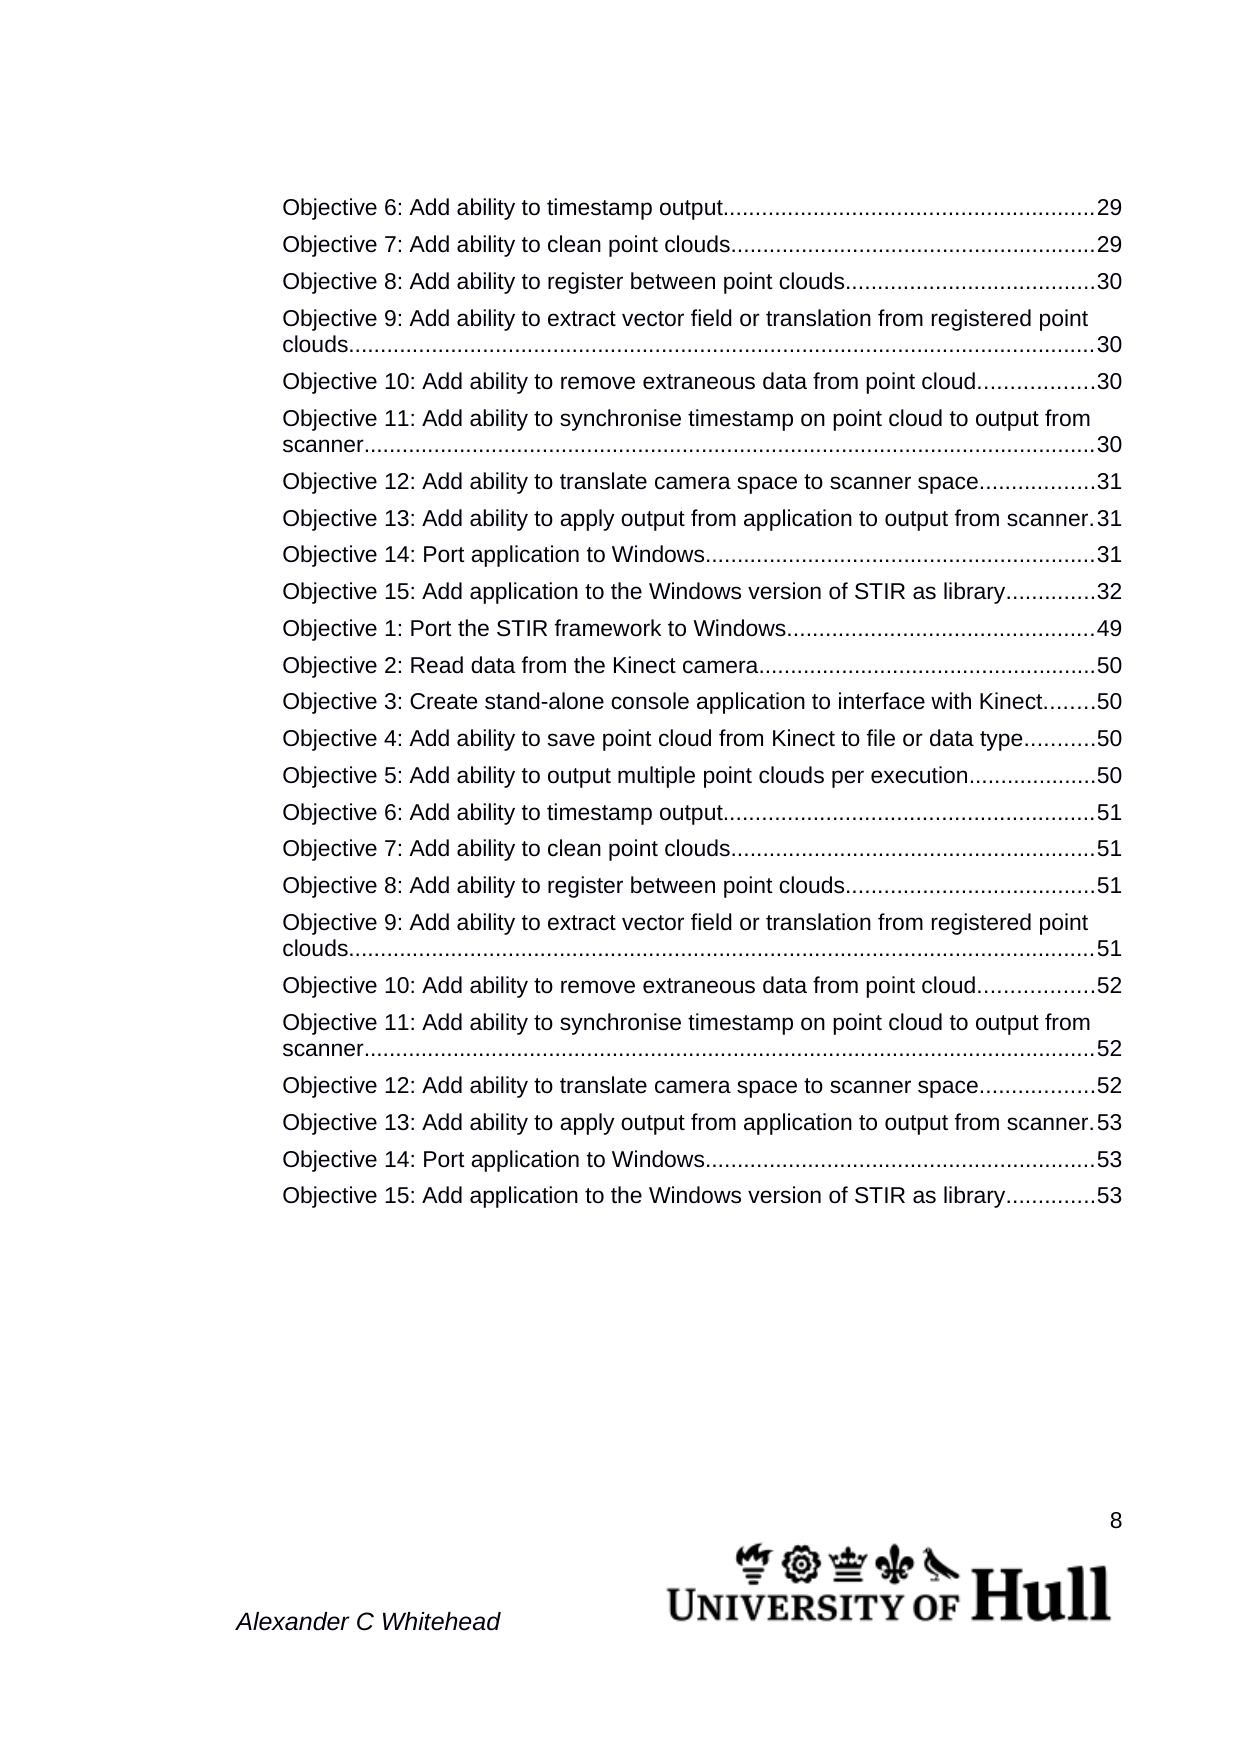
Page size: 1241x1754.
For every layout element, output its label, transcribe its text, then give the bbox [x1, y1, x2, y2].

text Objective 15: Add application to the Windows version of STIR as library 53 [282, 1182, 1122, 1209]
text Objective 12: Add ability to translate camera space to scanner space 52 [282, 1072, 1122, 1098]
text Objective 10: Add ability to remove extraneous data from point cloud 30 [282, 368, 1122, 394]
text Objective 5: Add ability to output multiple point clouds per execution 50 [282, 762, 1122, 788]
picture [660, 1533, 1120, 1631]
text Objective 8: Add ability to register between point clouds 51 [282, 872, 1122, 898]
text Objective 14: Port application to Windows 31 [282, 541, 1122, 568]
text Objective 7: Add ability to clean point clouds 29 [282, 231, 1122, 257]
text Objective 8: Add ability to register between point clouds 30 [282, 268, 1122, 294]
text Objective 13: Add ability to apply output from application to output from scanner 31 [282, 504, 1122, 531]
text Objective 6: Add ability to timestamp output 51 [282, 799, 1122, 825]
text Objective 9: Add ability to extract vector field or translation from registered point clouds 51 [282, 909, 1122, 962]
text Objective 6: Add ability to timestamp output 29 [282, 194, 1122, 221]
text Objective 9: Add ability to extract vector field or translation from registered point clouds 30 [282, 305, 1122, 357]
text Objective 14: Port application to Windows 53 [282, 1146, 1122, 1172]
text Objective 3: Create stand-alone console application to interface with Kinect 50 [282, 688, 1122, 715]
text Objective 1: Port the STIR framework to Windows 49 [282, 615, 1122, 641]
text Objective 2: Read data from the Kinect camera 50 [282, 652, 1122, 678]
text Objective 11: Add ability to synchronise timestamp on point cloud to output from scanner 52 [282, 1009, 1122, 1062]
text Objective 11: Add ability to synchronise timestamp on point cloud to output from scanner 30 [282, 404, 1122, 457]
text Objective 12: Add ability to translate camera space to scanner space 31 [282, 468, 1122, 494]
text Objective 4: Add ability to save point cloud from Kinect to file or data type 50 [282, 725, 1122, 751]
text Objective 10: Add ability to remove extraneous data from point cloud 52 [282, 972, 1122, 998]
text Objective 15: Add application to the Windows version of STIR as library 32 [282, 578, 1122, 604]
text Objective 7: Add ability to clean point clouds 51 [282, 835, 1122, 862]
text Objective 13: Add ability to apply output from application to output from scanner 53 [282, 1109, 1122, 1135]
